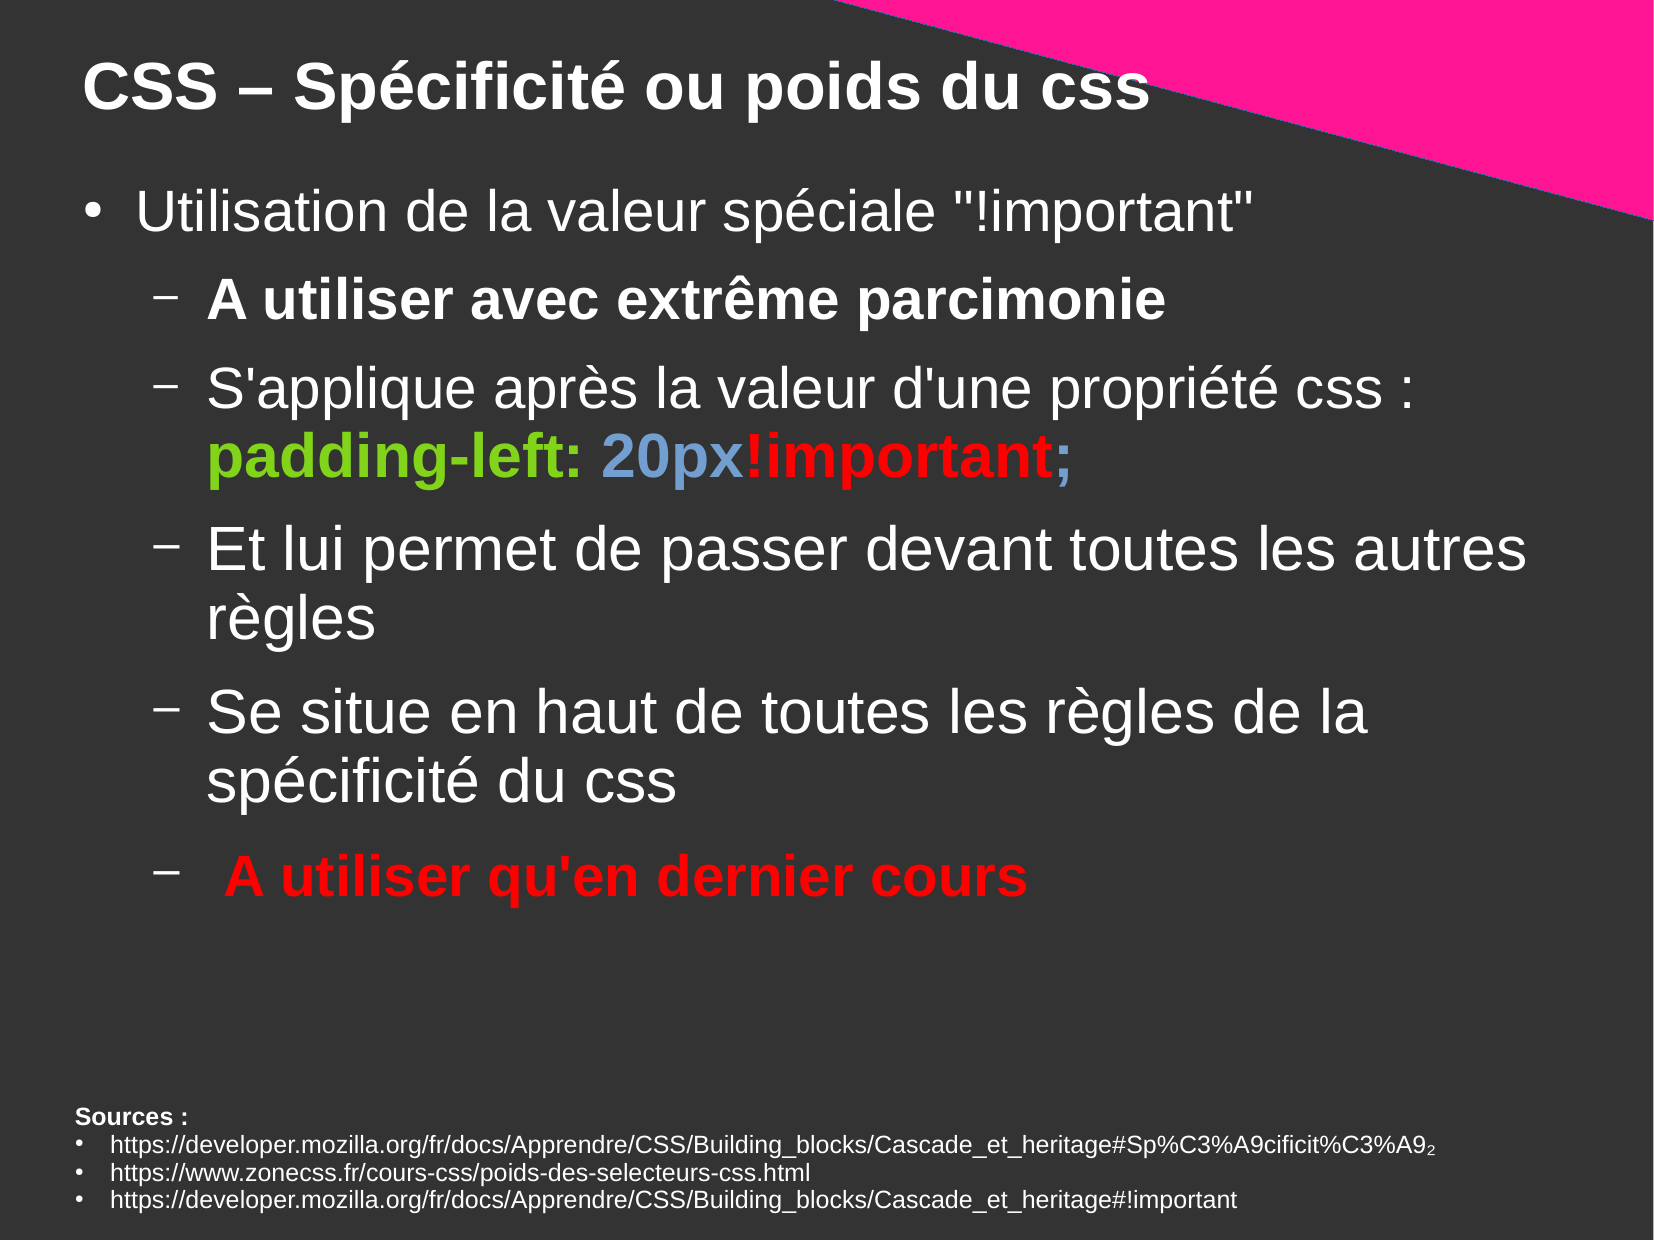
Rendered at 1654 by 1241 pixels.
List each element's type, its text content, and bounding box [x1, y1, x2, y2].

title CSS – Spécificité ou poids du css [82, 49, 1571, 162]
list Utilisation de la valeur spéciale "!important" A utiliser avec extrême parcimonie S'applique après la valeur d'une propriété css : padding-left: 20px!important; Et lui permet de passer devant toutes les autres règles Se situe en haut de toutes les règles de la spécificité du css A utiliser qu'en dernier cours [64, 178, 1595, 967]
text_box [834, 0, 1654, 221]
text_box Sources : https://developer.mozilla.org/fr/docs/Apprendre/CSS/Building_blocks/Cascade_et_heritage#Sp%C3%A9cificit%C3%A9₂ https://www.zonecss.fr/cours-css/poids-des-selecteurs-css.html https://developer.mozilla.org/fr/docs/Apprendre/CSS/Building_blocks/Cascade_et_heritage#!important [60, 1094, 1546, 1241]
